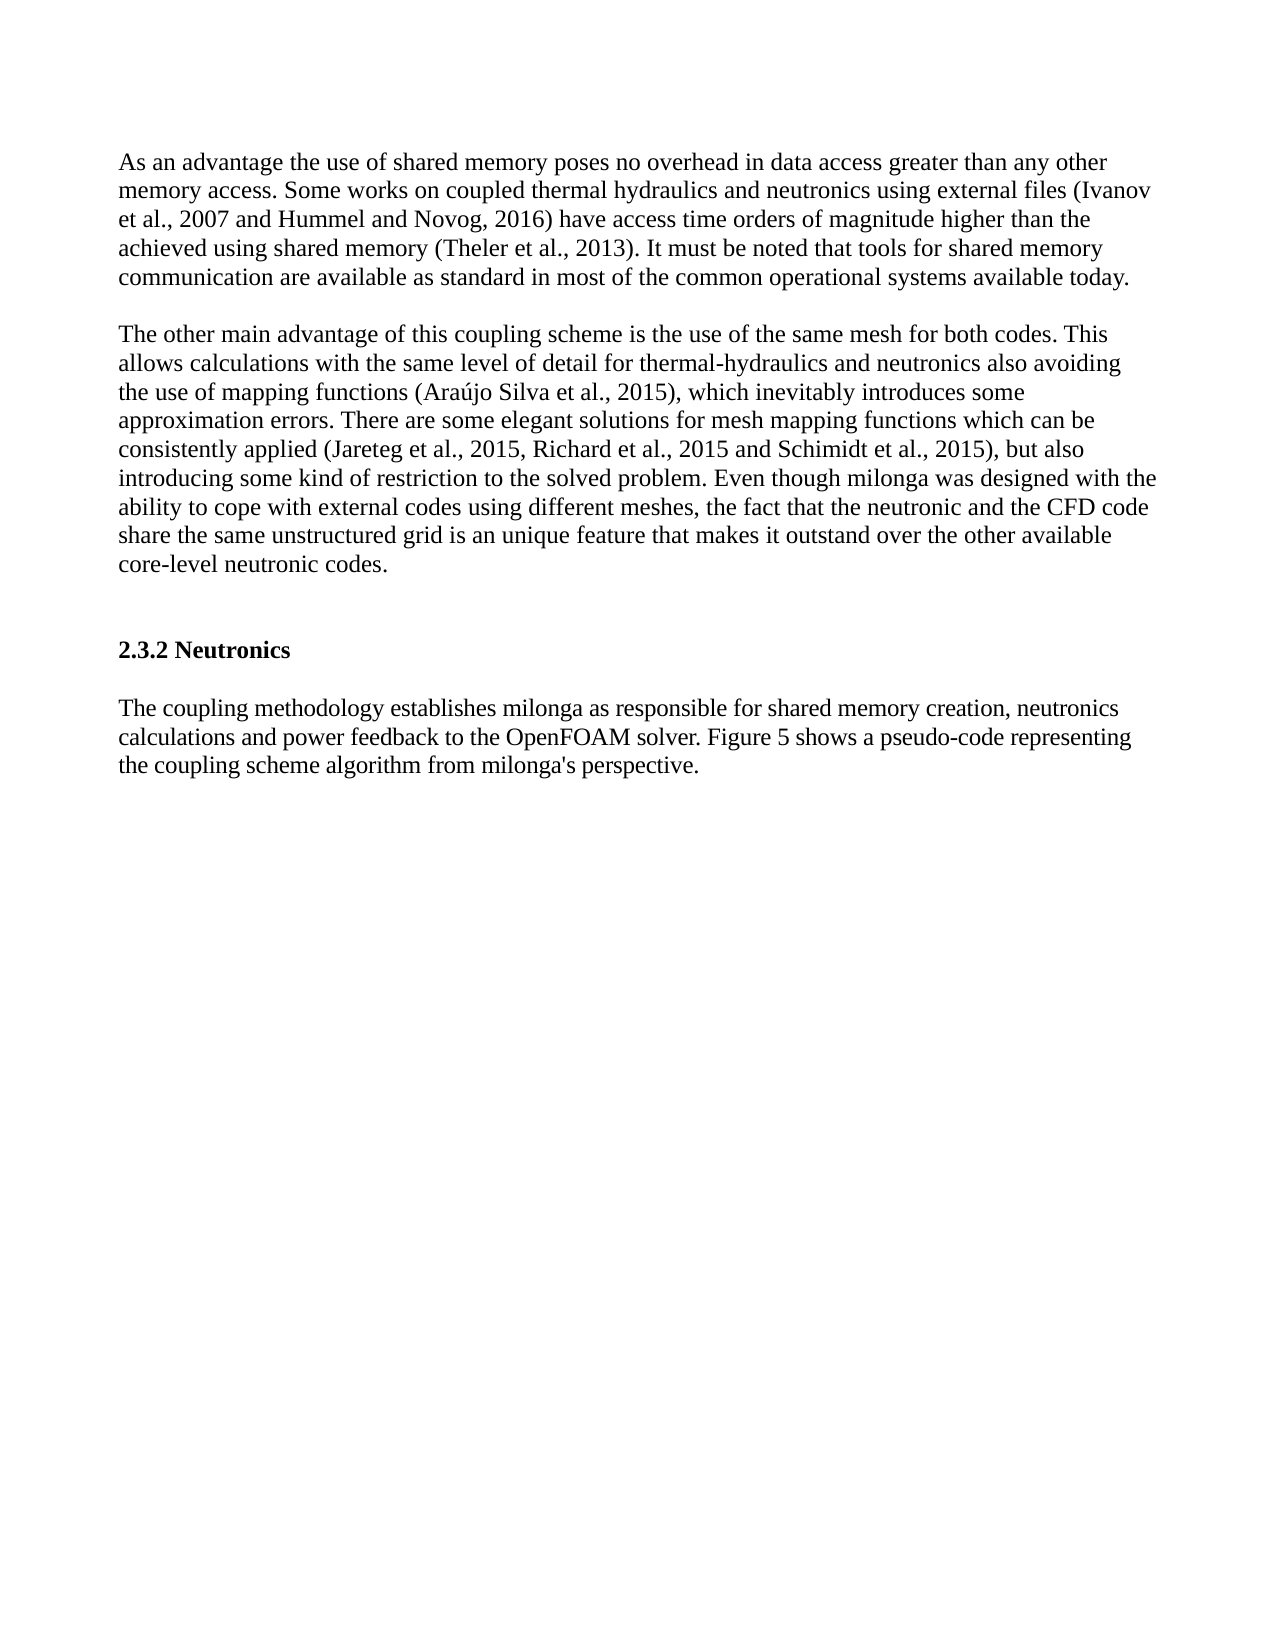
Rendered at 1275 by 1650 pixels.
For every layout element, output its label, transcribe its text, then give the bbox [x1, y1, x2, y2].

text The coupling methodology establishes milonga as responsible for shared memory creation, neutronics calculations and power feedback to the OpenFOAM solver. Figure 5 shows a pseudo-code representing the coupling scheme algorithm from milonga's perspective. [118, 693, 1157, 779]
text 2.3.2 Neutronics [118, 636, 1157, 664]
text As an advantage the use of shared memory poses no overhead in data access greater than any other memory access. Some works on coupled thermal hydraulics and neutronics using external files (Ivanov et al., 2007 and Hummel and Novog, 2016) have access time orders of magnitude higher than the achieved using shared memory (Theler et al., 2013). It must be noted that tools for shared memory communication are available as standard in most of the common operational systems available today. [118, 147, 1157, 291]
text The other main advantage of this coupling scheme is the use of the same mesh for both codes. This allows calculations with the same level of detail for thermal-hydraulics and neutronics also avoiding the use of mapping functions (Araújo Silva et al., 2015), which inevitably introduces some approximation errors. There are some elegant solutions for mesh mapping functions which can be consistently applied (Jareteg et al., 2015, Richard et al., 2015 and Schimidt et al., 2015), but also introducing some kind of restriction to the solved problem. Even though milonga was designed with the ability to cope with external codes using different meshes, the fact that the neutronic and the CFD code share the same unstructured grid is an unique feature that makes it outstand over the other available core-level neutronic codes. [118, 319, 1157, 578]
